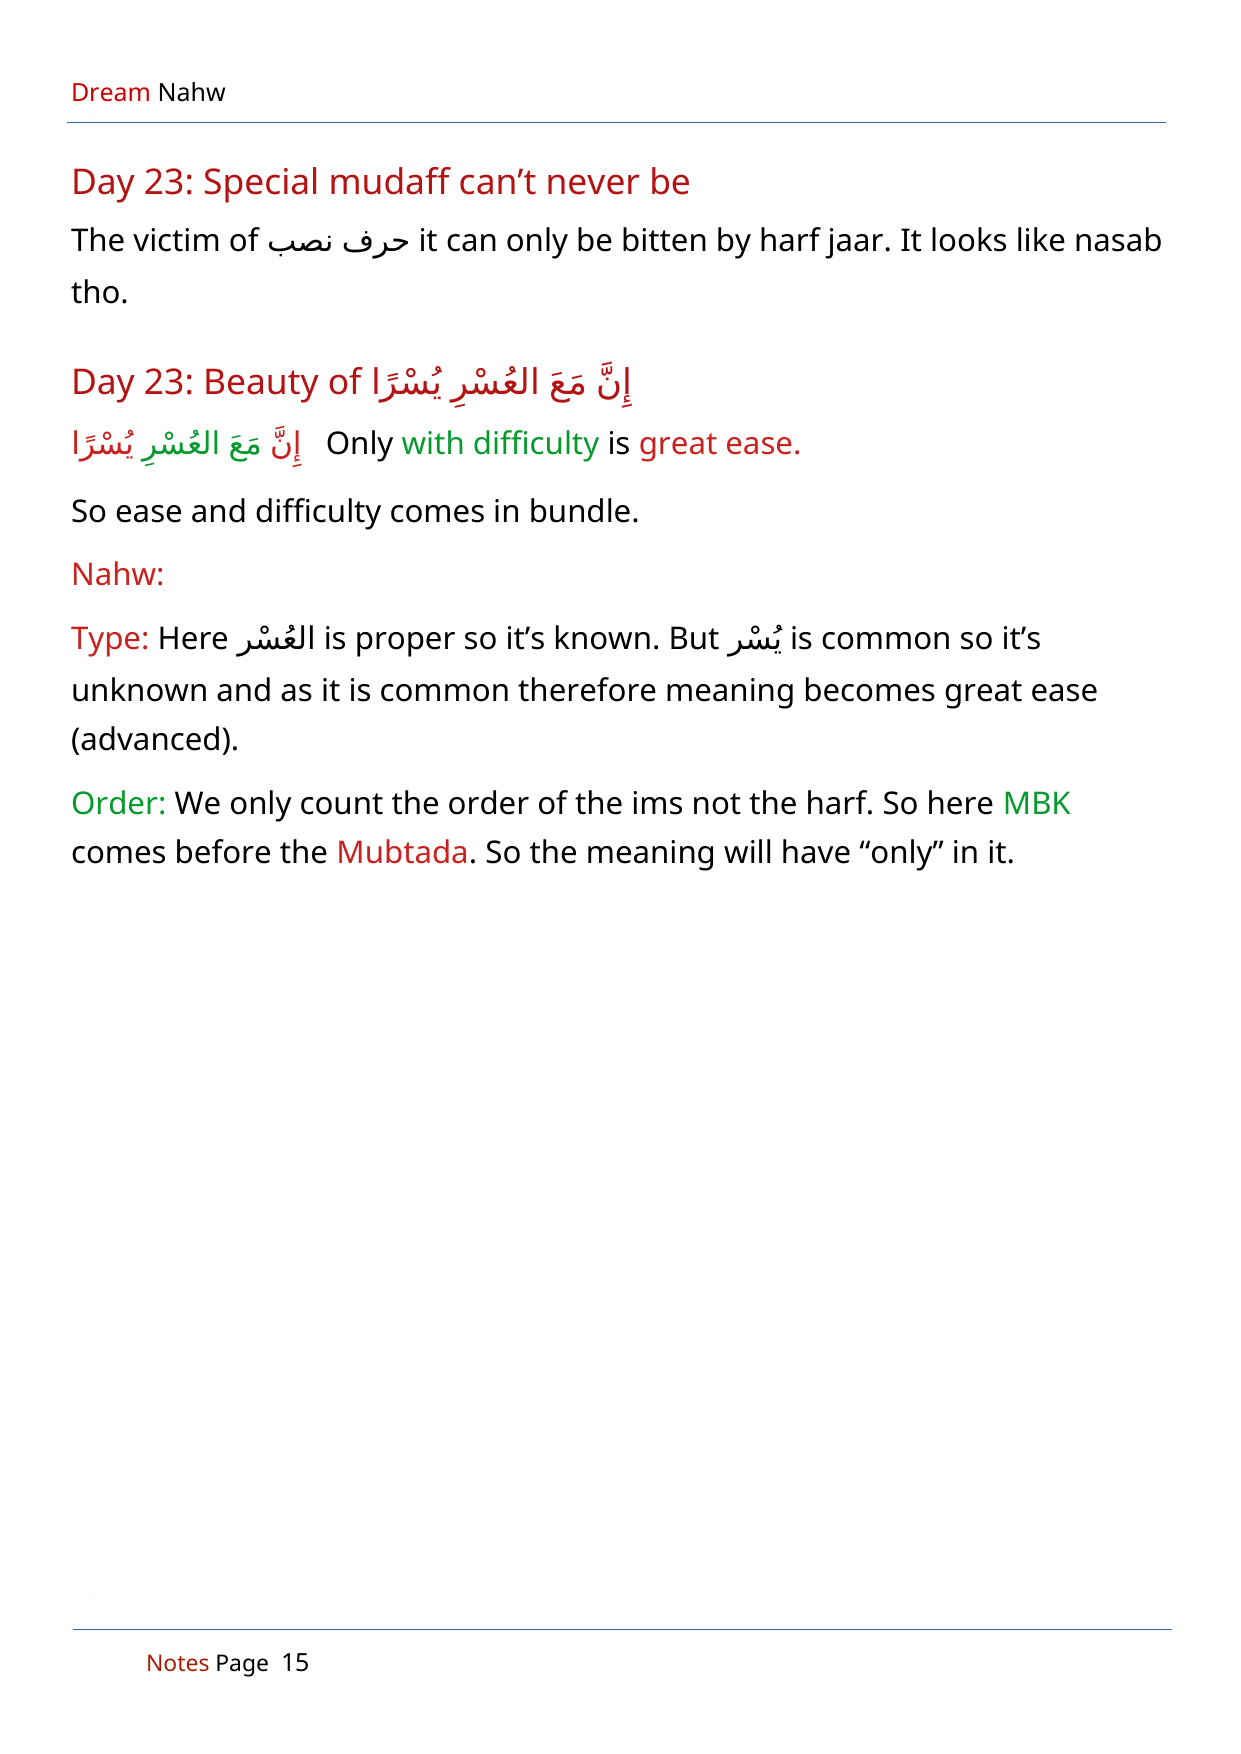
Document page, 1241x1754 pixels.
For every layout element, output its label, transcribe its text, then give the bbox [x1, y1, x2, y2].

text So ease and difficulty comes in bundle. [71, 489, 1169, 531]
subtitle Day 23: Beauty of إِنَّ مَعَ العُسْرِ يُسْرًا [71, 356, 1169, 409]
text Nahw: [71, 552, 1169, 595]
text إِنَّ مَعَ العُسْرِ يُسْرًا Only with difficulty is great ease. [71, 421, 1169, 467]
text Order: We only count the order of the ims not the harf. So here MBK comes before the Mubtada. So the meaning will have “only” in it. [71, 781, 1169, 872]
text The victim of حرف نصب it can only be bitten by harf jaar. It looks like nasab tho. [71, 217, 1169, 313]
subtitle Day 23: Special mudaff can’t never be [71, 157, 1169, 205]
text Type: Here العُسْر is proper so it’s known. But يُسْر is common so it’s unknown and as it is common therefore meaning becomes great ease (advanced). [71, 616, 1169, 760]
